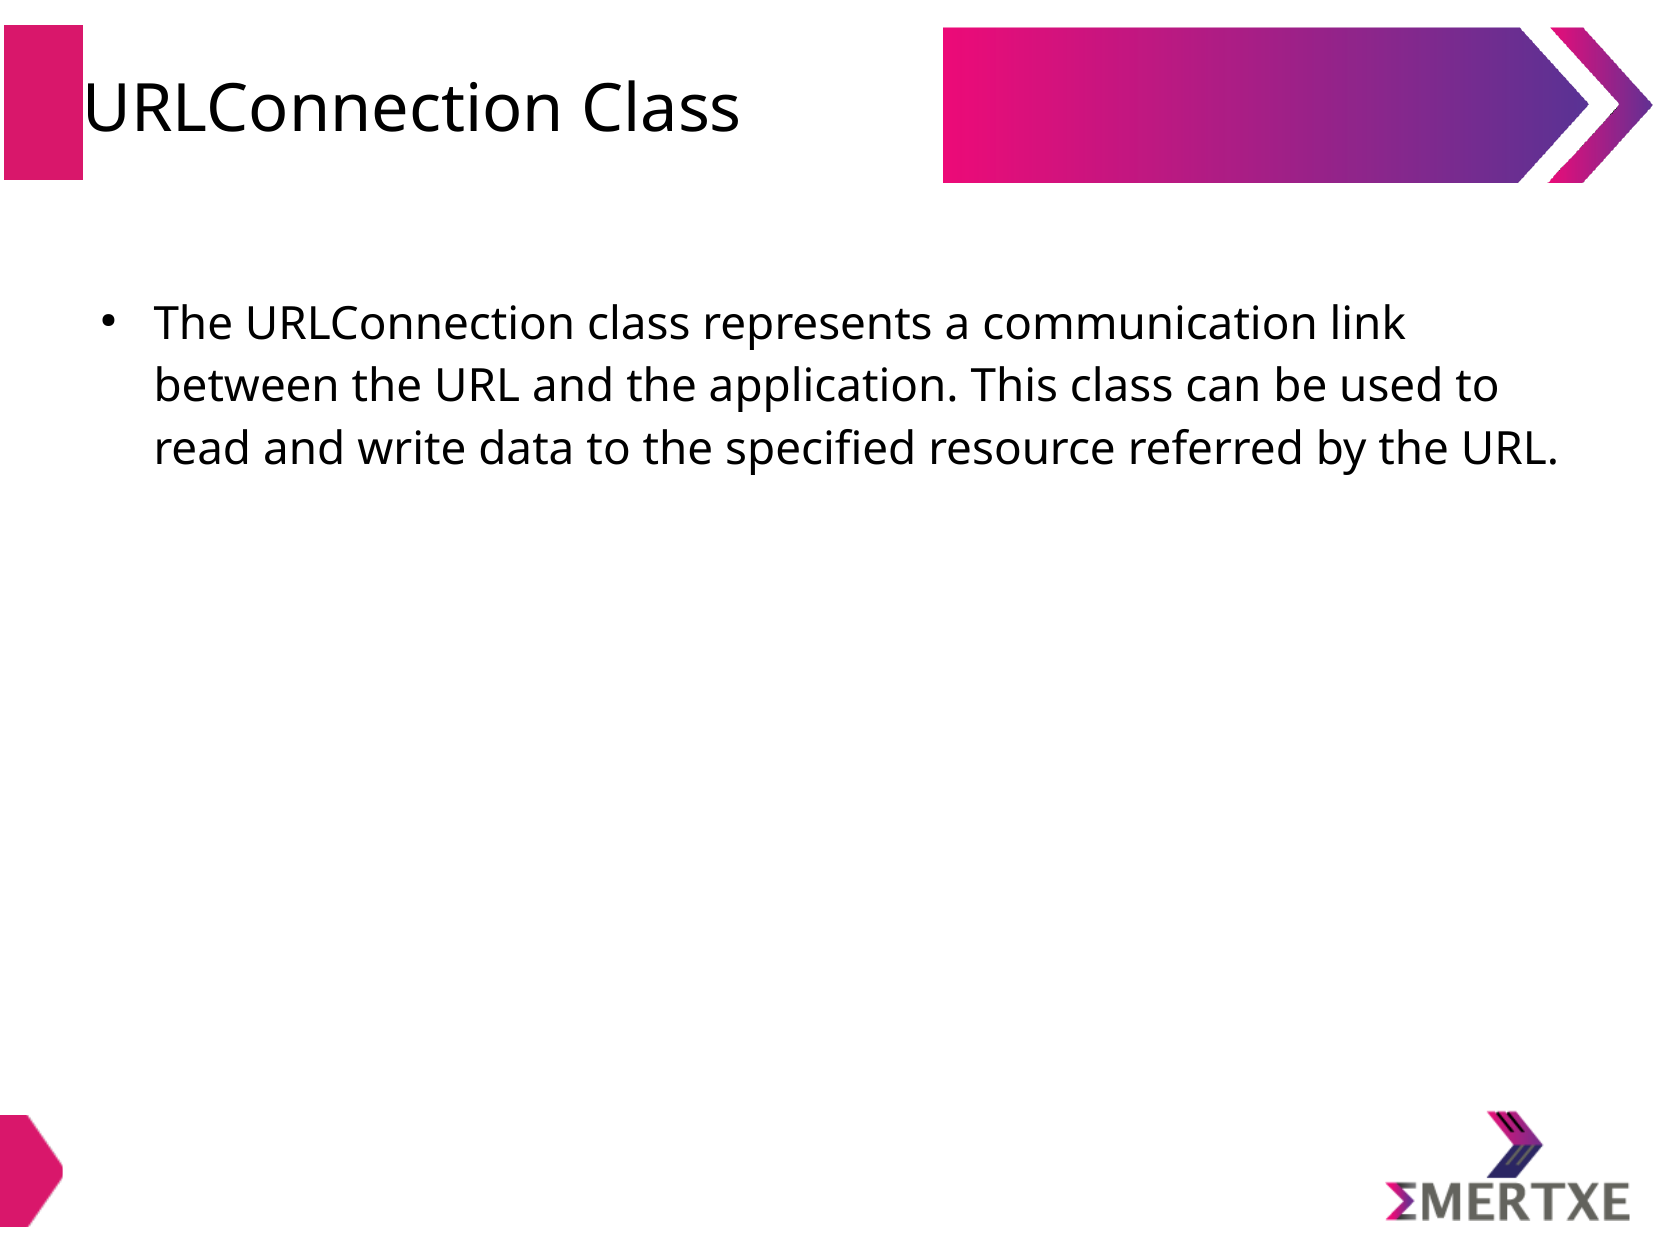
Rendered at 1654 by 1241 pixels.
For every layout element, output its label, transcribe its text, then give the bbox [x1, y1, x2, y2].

picture [1571, 27, 1653, 183]
picture [1385, 1107, 1631, 1221]
title URLConnection Class [82, 2, 1571, 210]
list The URLConnection class represents a communication link between the URL and the application. This class can be used to read and write data to the specified resource referred by the URL. [82, 290, 1571, 1010]
